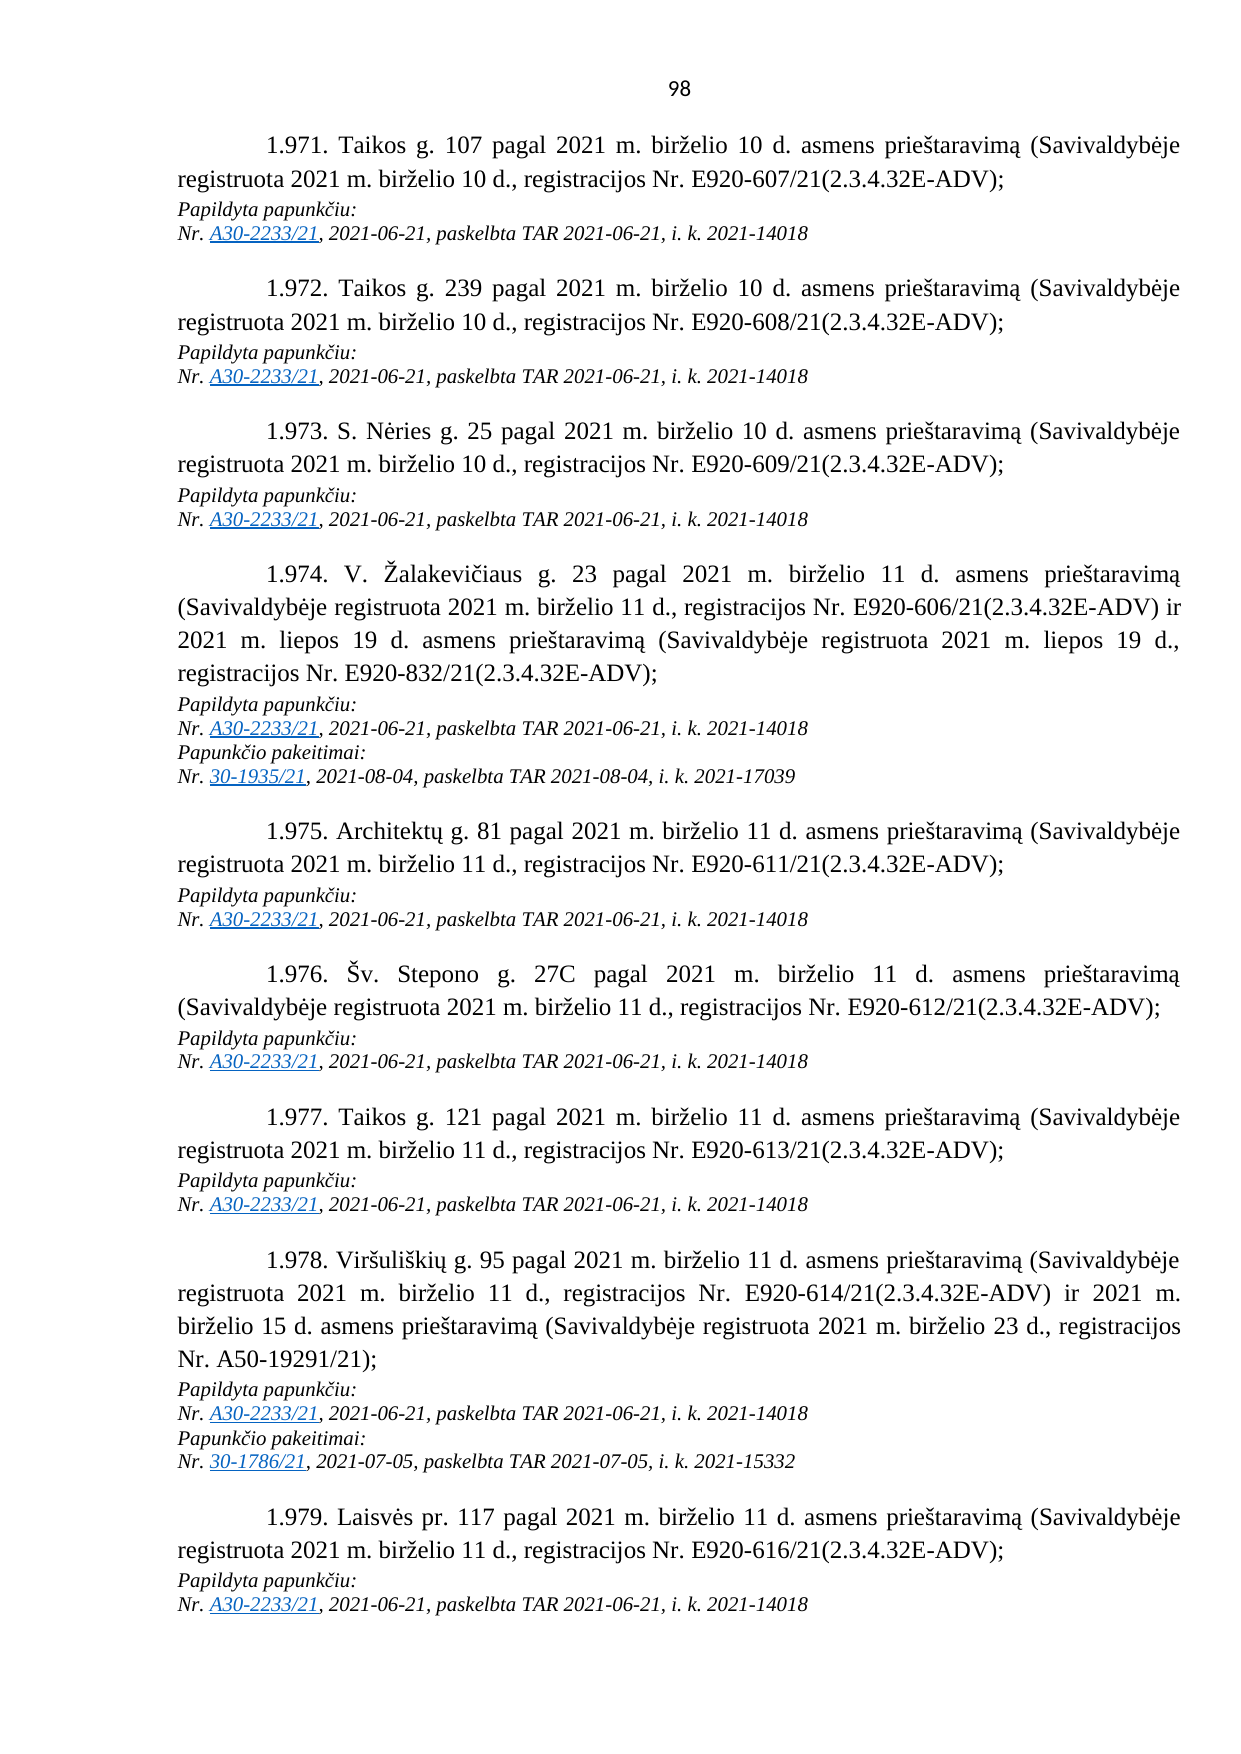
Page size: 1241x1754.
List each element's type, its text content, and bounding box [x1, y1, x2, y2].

text Papildyta papunkčiu: [177, 197, 1181, 221]
text Papildyta papunkčiu: [177, 691, 1181, 716]
text Papildyta papunkčiu: [177, 1025, 1181, 1049]
text Nr. A30-2233/21, 2021-06-21, paskelbta TAR 2021-06-21, i. k. 2021-14018 [177, 221, 1181, 245]
text Nr. A30-2233/21, 2021-06-21, paskelbta TAR 2021-06-21, i. k. 2021-14018 [177, 1401, 1181, 1425]
text 1.975. Architektų g. 81 pagal 2021 m. birželio 11 d. asmens prieštaravimą (Savivaldybėje registruota 2021 m. birželio 11 d., registracijos Nr. E920-611/21(2.3.4.32E-ADV); [177, 816, 1181, 878]
text 1.976. Šv. Stepono g. 27С pagal 2021 m. birželio 11 d. asmens prieštaravimą (Savivaldybėje registruota 2021 m. birželio 11 d., registracijos Nr. E920-612/21(2.3.4.32E-ADV); [177, 959, 1181, 1021]
text Nr. 30-1935/21, 2021-08-04, paskelbta TAR 2021-08-04, i. k. 2021-17039 [177, 764, 1181, 788]
text Nr. 30-1786/21, 2021-07-05, paskelbta TAR 2021-07-05, i. k. 2021-15332 [177, 1449, 1181, 1473]
text Papunkčio pakeitimai: [177, 1425, 1181, 1449]
text Papunkčio pakeitimai: [177, 739, 1181, 764]
text 1.979. Laisvės pr. 117 pagal 2021 m. birželio 11 d. asmens prieštaravimą (Savivaldybėje registruota 2021 m. birželio 11 d., registracijos Nr. E920-616/21(2.3.4.32E-ADV); [177, 1502, 1181, 1564]
text Papildyta papunkčiu: [177, 339, 1181, 364]
text 1.971. Taikos g. 107 pagal 2021 m. birželio 10 d. asmens prieštaravimą (Savivaldybėje registruota 2021 m. birželio 10 d., registracijos Nr. E920-607/21(2.3.4.32E-ADV); [177, 131, 1181, 192]
text Nr. A30-2233/21, 2021-06-21, paskelbta TAR 2021-06-21, i. k. 2021-14018 [177, 507, 1181, 531]
text Nr. A30-2233/21, 2021-06-21, paskelbta TAR 2021-06-21, i. k. 2021-14018 [177, 1592, 1181, 1616]
text Papildyta papunkčiu: [177, 1377, 1181, 1401]
text Papildyta papunkčiu: [177, 1168, 1181, 1192]
text Nr. A30-2233/21, 2021-06-21, paskelbta TAR 2021-06-21, i. k. 2021-14018 [177, 364, 1181, 388]
text 1.974. V. Žalakevičiaus g. 23 pagal 2021 m. birželio 11 d. asmens prieštaravimą (Savivaldybėje registruota 2021 m. birželio 11 d., registracijos Nr. E920-606/21(2.3.4.32E-ADV) ir 2021 m. liepos 19 d. asmens prieštaravimą (Savivaldybėje registruota 2021 m. liepos 19 d., registracijos Nr. E920-832/21(2.3.4.32E-ADV); [177, 559, 1181, 687]
text 1.973. S. Nėries g. 25 pagal 2021 m. birželio 10 d. asmens prieštaravimą (Savivaldybėje registruota 2021 m. birželio 10 d., registracijos Nr. E920-609/21(2.3.4.32E-ADV); [177, 416, 1181, 478]
text Nr. A30-2233/21, 2021-06-21, paskelbta TAR 2021-06-21, i. k. 2021-14018 [177, 1049, 1181, 1073]
text Papildyta papunkčiu: [177, 1568, 1181, 1592]
text 1.972. Taikos g. 239 pagal 2021 m. birželio 10 d. asmens prieštaravimą (Savivaldybėje registruota 2021 m. birželio 10 d., registracijos Nr. E920-608/21(2.3.4.32E-ADV); [177, 273, 1181, 335]
text Nr. A30-2233/21, 2021-06-21, paskelbta TAR 2021-06-21, i. k. 2021-14018 [177, 1192, 1181, 1216]
text Papildyta papunkčiu: [177, 482, 1181, 507]
text Nr. A30-2233/21, 2021-06-21, paskelbta TAR 2021-06-21, i. k. 2021-14018 [177, 716, 1181, 739]
text 1.978. Viršuliškių g. 95 pagal 2021 m. birželio 11 d. asmens prieštaravimą (Savivaldybėje registruota 2021 m. birželio 11 d., registracijos Nr. E920-614/21(2.3.4.32E-ADV) ir 2021 m. birželio 15 d. asmens prieštaravimą (Savivaldybėje registruota 2021 m. birželio 23 d., registracijos Nr. A50-19291/21); [177, 1245, 1181, 1373]
text 1.977. Taikos g. 121 pagal 2021 m. birželio 11 d. asmens prieštaravimą (Savivaldybėje registruota 2021 m. birželio 11 d., registracijos Nr. E920-613/21(2.3.4.32E-ADV); [177, 1102, 1181, 1164]
text Nr. A30-2233/21, 2021-06-21, paskelbta TAR 2021-06-21, i. k. 2021-14018 [177, 907, 1181, 931]
text Papildyta papunkčiu: [177, 882, 1181, 907]
